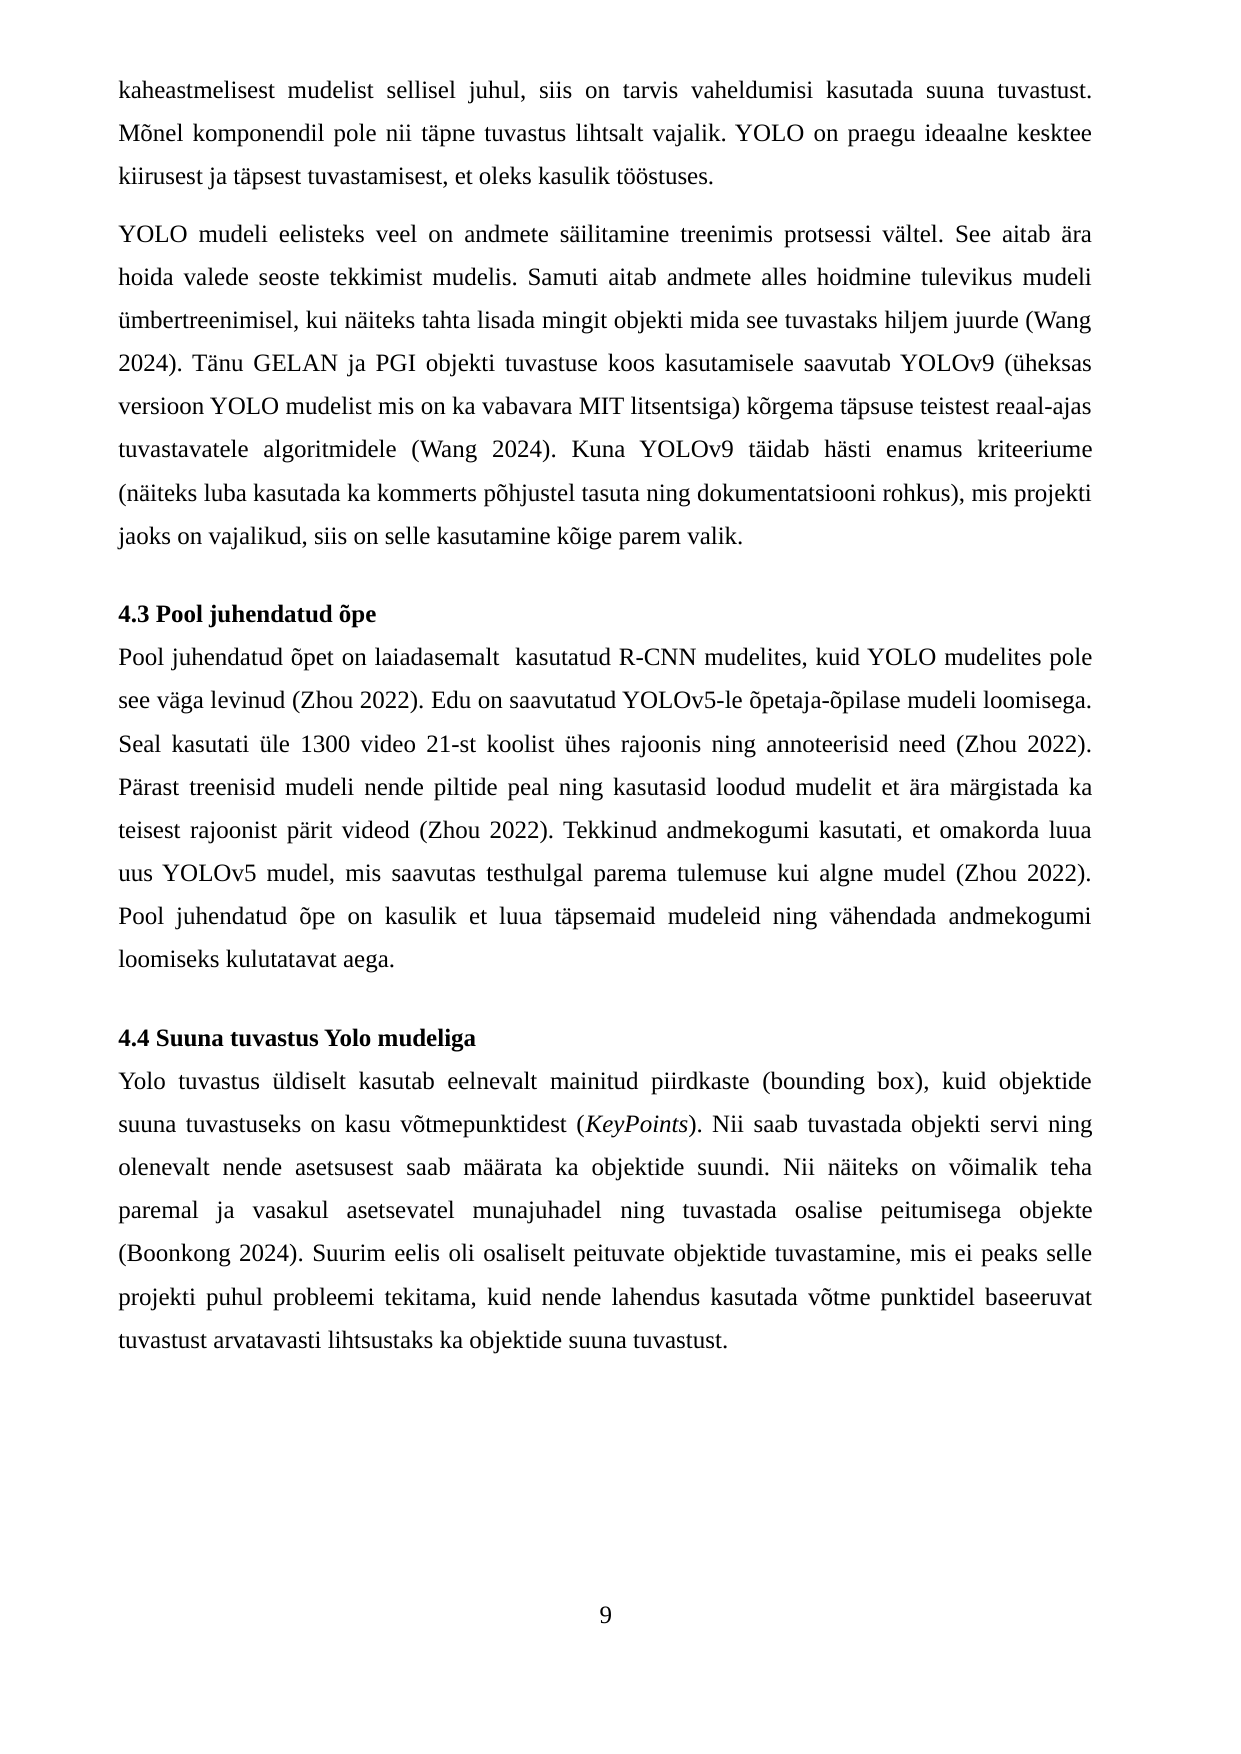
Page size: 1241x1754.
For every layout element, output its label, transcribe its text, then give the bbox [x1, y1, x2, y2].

subtitle 4.3 Pool juhendatud õpe [118, 599, 1093, 628]
text Yolo tuvastus üldiselt kasutab eelnevalt mainitud piirdkaste (bounding box), kuid objektide suuna tuvastuseks on kasu võtmepunktidest (KeyPoints). Nii saab tuvastada objekti servi ning olenevalt nende asetsusest saab määrata ka objektide suundi. Nii näiteks on võimalik teha paremal ja vasakul asetsevatel munajuhadel ning tuvastada osalise peitumisega objekte (Boonkong 2024). Suurim eelis oli osaliselt peituvate objektide tuvastamine, mis ei peaks selle projekti puhul probleemi tekitama, kuid nende lahendus kasutada võtme punktidel baseeruvat tuvastust arvatavasti lihtsustaks ka objektide suuna tuvastust. [118, 1066, 1093, 1353]
text YOLO mudeli eelisteks veel on andmete säilitamine treenimis protsessi vältel. See aitab ära hoida valede seoste tekkimist mudelis. Samuti aitab andmete alles hoidmine tulevikus mudeli ümbertreenimisel, kui näiteks tahta lisada mingit objekti mida see tuvastaks hiljem juurde (Wang 2024). Tänu GELAN ja PGI objekti tuvastuse koos kasutamisele saavutab YOLOv9 (üheksas versioon YOLO mudelist mis on ka vabavara MIT litsentsiga) kõrgema täpsuse teistest reaal-ajas tuvastavatele algoritmidele (Wang 2024). Kuna YOLOv9 täidab hästi enamus kriteeriume (näiteks luba kasutada ka kommerts põhjustel tasuta ning dokumentatsiooni rohkus), mis projekti jaoks on vajalikud, siis on selle kasutamine kõige parem valik. [118, 219, 1093, 549]
text kaheastmelisest mudelist sellisel juhul, siis on tarvis vaheldumisi kasutada suuna tuvastust. Mõnel komponendil pole nii täpne tuvastus lihtsalt vajalik. YOLO on praegu ideaalne kesktee kiirusest ja täpsest tuvastamisest, et oleks kasulik tööstuses. [118, 75, 1093, 190]
text Pool juhendatud õpet on laiadasemalt kasutatud R-CNN mudelites, kuid YOLO mudelites pole see väga levinud (Zhou 2022). Edu on saavutatud YOLOv5-le õpetaja-õpilase mudeli loomisega. Seal kasutati üle 1300 video 21-st koolist ühes rajoonis ning annoteerisid need (Zhou 2022). Pärast treenisid mudeli nende piltide peal ning kasutasid loodud mudelit et ära märgistada ka teisest rajoonist pärit videod (Zhou 2022). Tekkinud andmekogumi kasutati, et omakorda luua uus YOLOv5 mudel, mis saavutas testhulgal parema tulemuse kui algne mudel (Zhou 2022). Pool juhendatud õpe on kasulik et luua täpsemaid mudeleid ning vähendada andmekogumi loomiseks kulutatavat aega. [118, 642, 1093, 973]
subtitle 4.4 Suuna tuvastus Yolo mudeliga [118, 1023, 1093, 1052]
